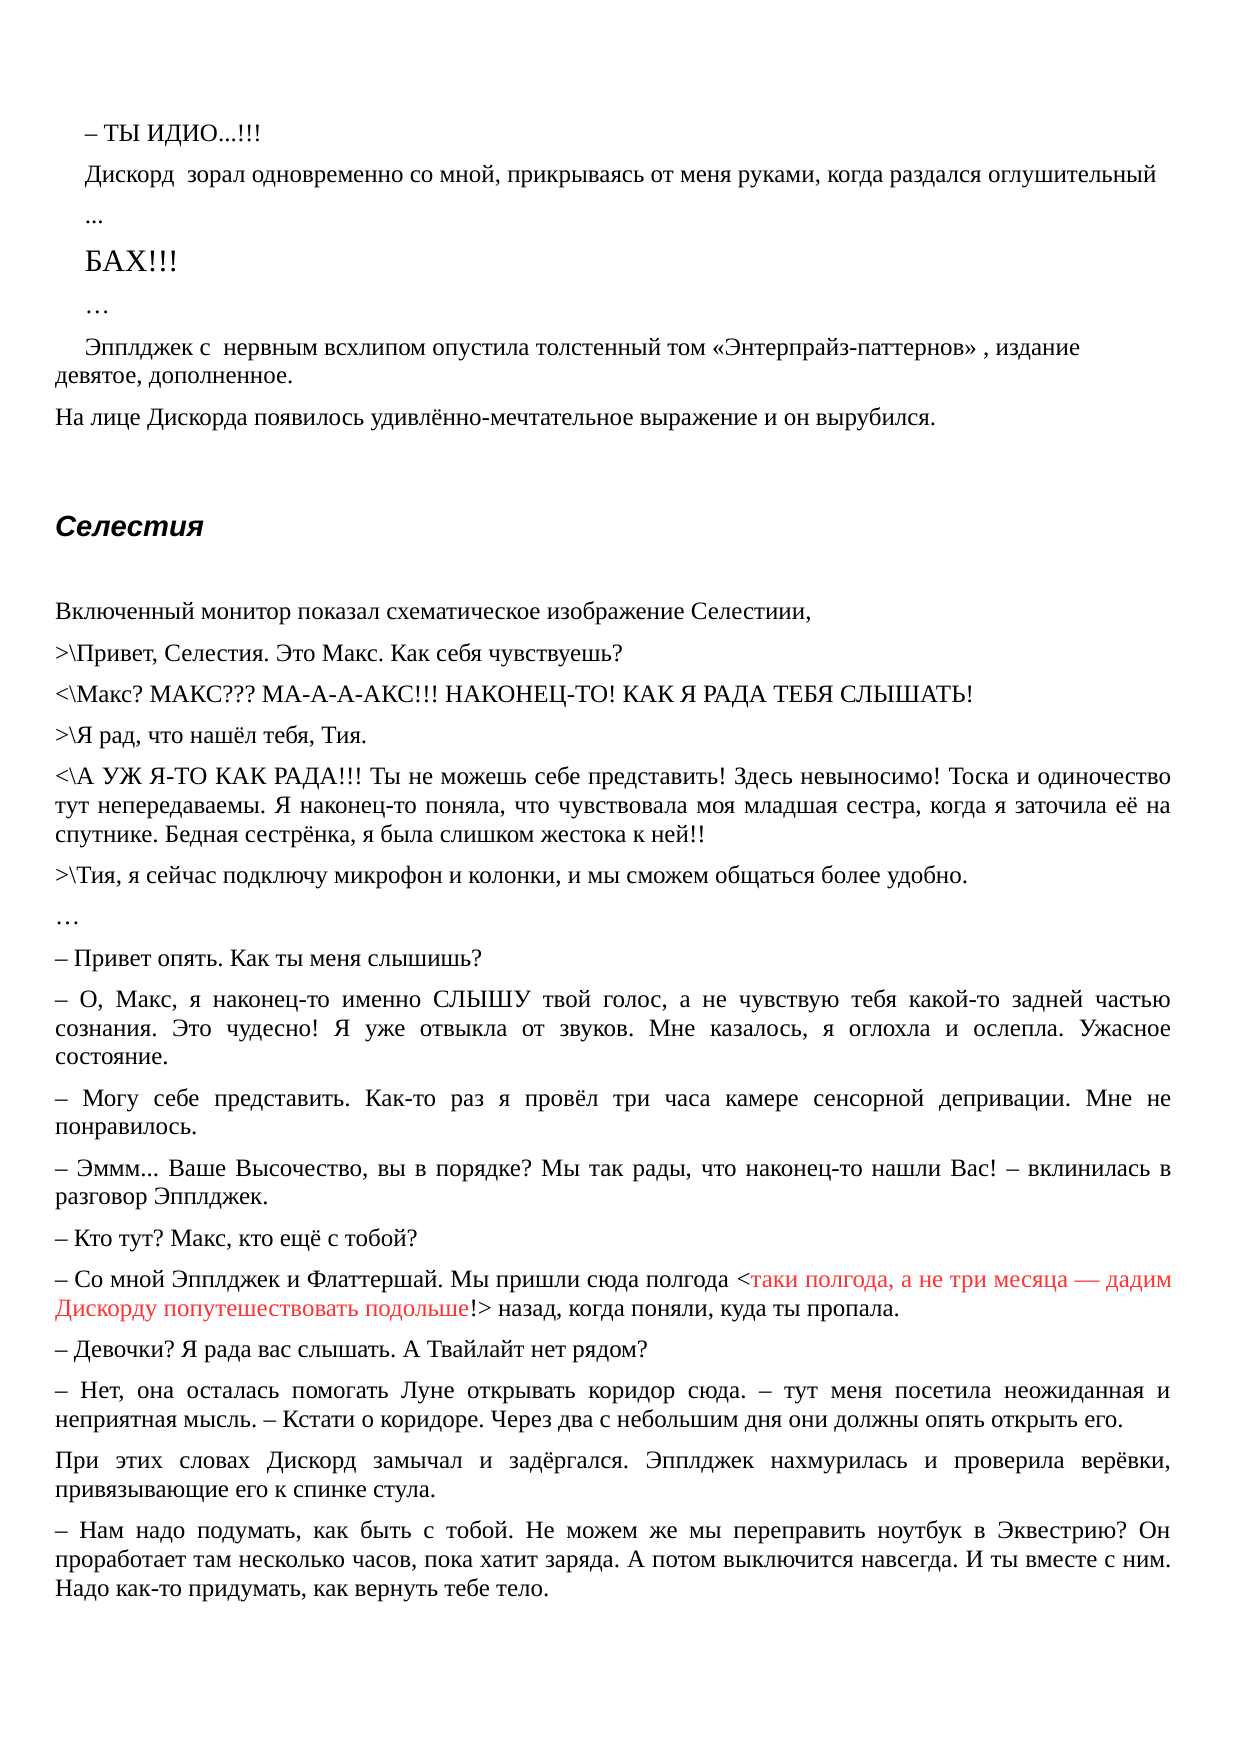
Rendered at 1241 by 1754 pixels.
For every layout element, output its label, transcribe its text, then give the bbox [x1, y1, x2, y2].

text БАХ!!! [55, 242, 1172, 278]
subtitle Селестия [55, 509, 1172, 543]
text – Эммм... Ваше Высочество, вы в порядке? Мы так рады, что наконец-то нашли Вас! – вклинилась в разговор Эпплджек. [55, 1153, 1172, 1210]
text – Девочки? Я рада вас слышать. А Твайлайт нет рядом? [55, 1334, 1172, 1363]
text ... [55, 201, 1172, 229]
text <\Макс? МАКС??? МА-А-А-АКС!!! НАКОНЕЦ-ТО! КАК Я РАДА ТЕБЯ СЛЫШАТЬ! [55, 679, 1172, 708]
text – Кто тут? Макс, кто ещё с тобой? [55, 1223, 1172, 1251]
text – Нам надо подумать, как быть с тобой. Не можем же мы переправить ноутбук в Эквестрию? Он проработает там несколько часов, пока хатит заряда. А потом выключится навсегда. И ты вместе с ним. Надо как-то придумать, как вернуть тебе тело. [55, 1515, 1172, 1601]
text … [55, 290, 1172, 319]
text Включенный монитор показал схематическое изображение Селестиии, [55, 596, 1172, 625]
text >\Тия, я сейчас подключу микрофон и колонки, и мы сможем общаться более удобно. [55, 860, 1172, 889]
text – Нет, она осталась помогать Луне открывать коридор сюда. – тут меня посетила неожиданная и неприятная мысль. – Кстати о коридоре. Через два с небольшим дня они должны опять открыть его. [55, 1375, 1172, 1433]
text – ТЫ ИДИО...!!! [55, 118, 1172, 147]
text Эпплджек с нервным всхлипом опустила толстенный том «Энтерпрайз-паттернов» , издание девятое, дополненное. [55, 332, 1172, 389]
text – Привет опять. Как ты меня слышишь? [55, 943, 1172, 971]
text … [55, 901, 1172, 930]
text На лице Дискорда появилось удивлённо-мечтательное выражение и он вырубился. [55, 402, 1172, 430]
text >\Привет, Селестия. Это Макс. Как себя чувствуешь? [55, 638, 1172, 666]
text – О, Макс, я наконец-то именно СЛЫШУ твой голос, а не чувствую тебя какой-то задней частью сознания. Это чудесно! Я уже отвыкла от звуков. Мне казалось, я оглохла и ослепла. Ужасное состояние. [55, 984, 1172, 1070]
text – Со мной Эпплджек и Флаттершай. Мы пришли сюда полгода <таки полгода, а не три месяца — дадим Дискорду попутешествовать подольше!> назад, когда поняли, куда ты пропала. [55, 1264, 1172, 1321]
text Дискорд зорал одновременно со мной, прикрываясь от меня руками, когда раздался оглушительный [55, 159, 1172, 188]
text – Могу себе представить. Как-то раз я провёл три часа камере сенсорной депривации. Мне не понравилось. [55, 1083, 1172, 1140]
text <\А УЖ Я-ТО КАК РАДА!!! Ты не можешь себе представить! Здесь невыносимо! Тоска и одиночество тут непередаваемы. Я наконец-то поняла, что чувствовала моя младшая сестра, когда я заточила её на спутнике. Бедная сестрёнка, я была слишком жестока к ней!! [55, 761, 1172, 848]
text При этих словах Дискорд замычал и задёргался. Эпплджек нахмурилась и проверила верёвки, привязывающие его к спинке стула. [55, 1445, 1172, 1503]
text >\Я рад, что нашёл тебя, Тия. [55, 720, 1172, 749]
